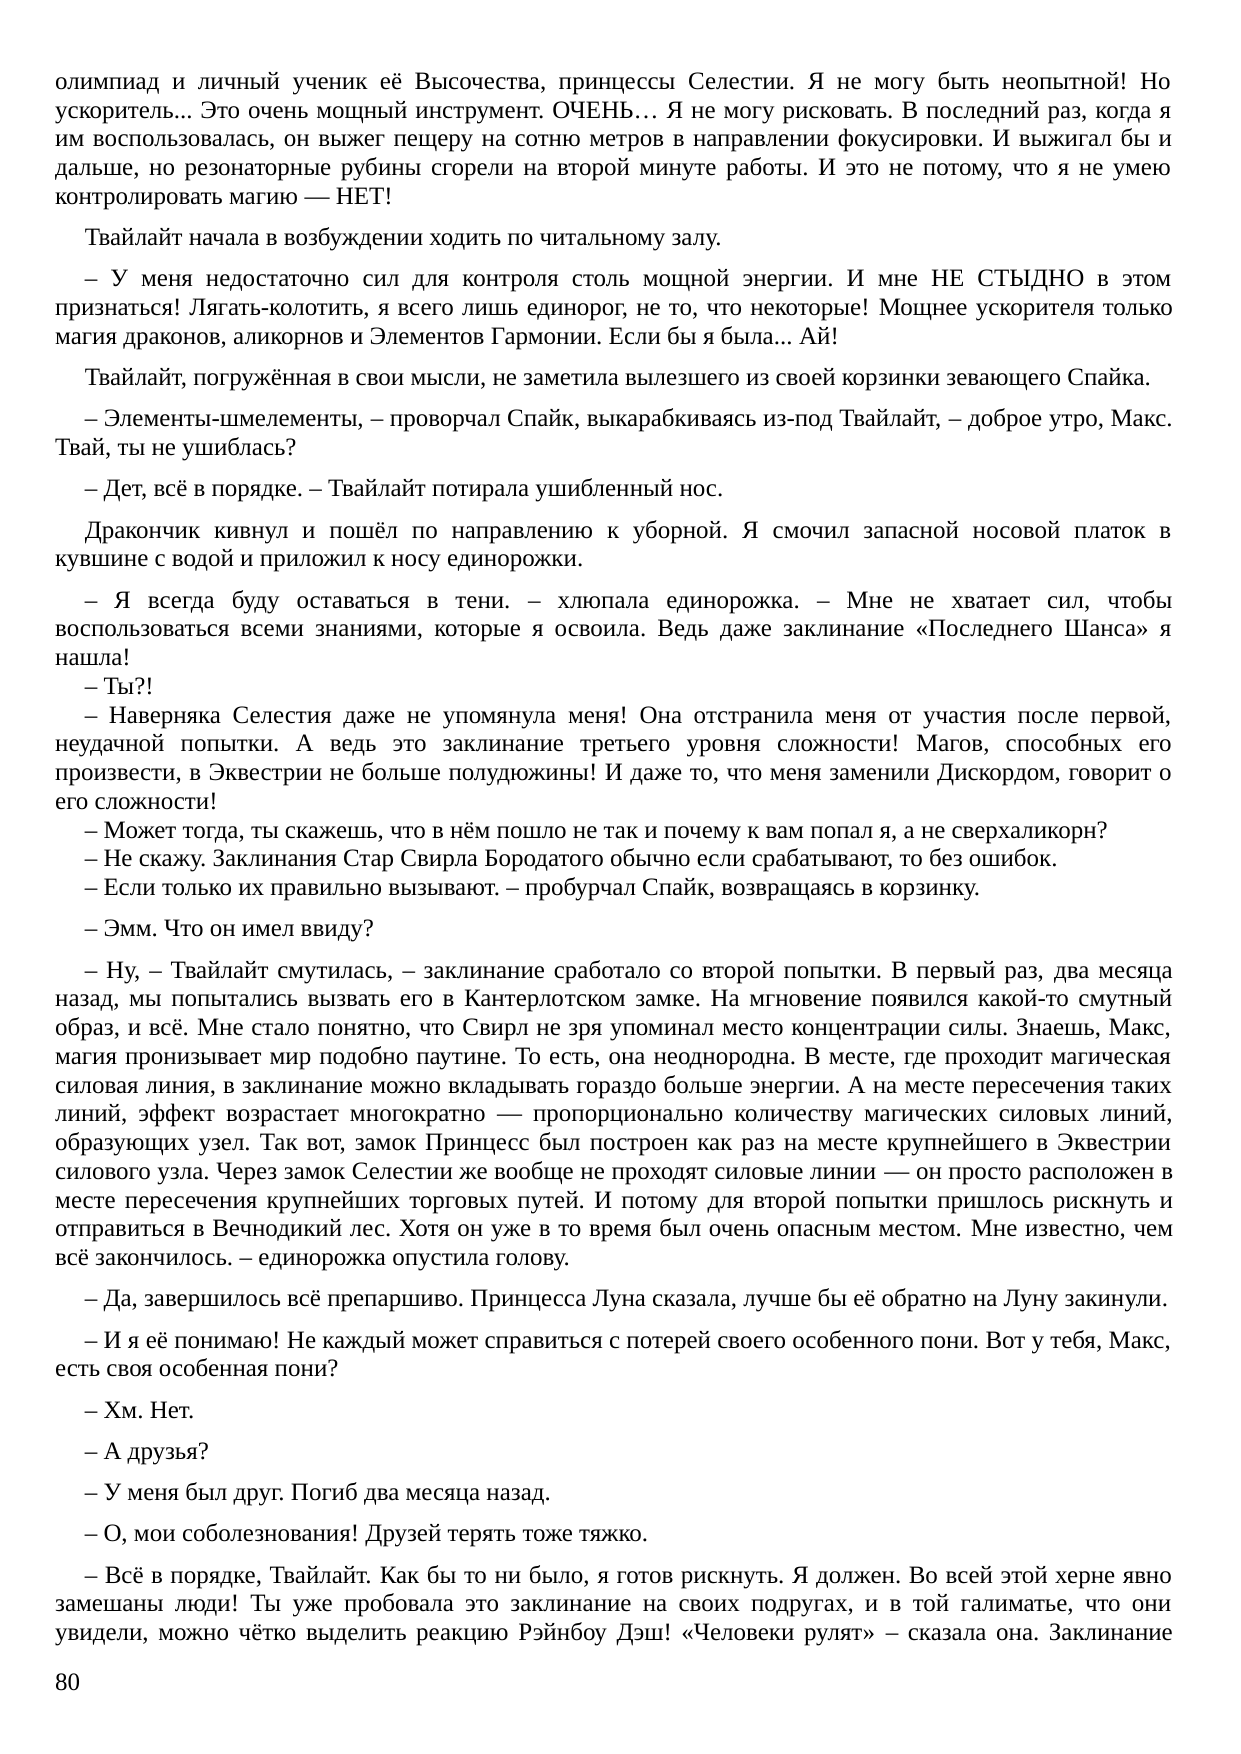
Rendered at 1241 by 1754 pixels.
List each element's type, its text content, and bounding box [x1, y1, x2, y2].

text – Если только их правильно вызывают. – пробурчал Спайк, возвращаясь в корзинку. [55, 872, 1173, 901]
text Твайлайт начала в возбуждении ходить по читальному залу. [55, 222, 1173, 251]
text – А друзья? [55, 1436, 1173, 1465]
text – Элементы-шмелементы, – проворчал Спайк, выкарабкиваясь из-под Твайлайт, – доброе утро, Макс. Твай, ты не ушиблась? [55, 403, 1173, 461]
text – У меня недостаточно сил для контроля столь мощной энергии. И мне НЕ СТЫДНО в этом признаться! Лягать-колотить, я всего лишь единорог, не то, что некоторые! Мощнее ускорителя только магия драконов, аликорнов и Элементов Гармонии. Если бы я была... Ай! [55, 263, 1173, 350]
text олимпиад и личный ученик её Высочества, принцессы Селестии. Я не могу быть неопытной! Но ускоритель... Это очень мощный инструмент. ОЧЕНЬ… Я не могу рисковать. В последний раз, когда я им воспользовалась, он выжег пещеру на сотню метров в направлении фокусировки. И выжигал бы и дальше, но резонаторные рубины сгорели на второй минуте работы. И это не потому, что я не умею контролировать магию — НЕТ! [55, 66, 1173, 210]
text – Ну, – Твайлайт смутилась, – заклинание сработало со второй попытки. В первый раз, два месяца назад, мы попытались вызвать его в Кантерлотском замке. На мгновение появился какой-то смутный образ, и всё. Мне стало понятно, что Свирл не зря упоминал место концентрации силы. Знаешь, Макс, магия пронизывает мир подобно паутине. То есть, она неоднородна. В месте, где проходит магическая силовая линия, в заклинание можно вкладывать гораздо больше энергии. А на месте пересечения таких линий, эффект возрастает многократно — пропорционально количеству магических силовых линий, образующих узел. Так вот, замок Принцесс был построен как раз на месте крупнейшего в Эквестрии силового узла. Через замок Селестии же вообще не проходят силовые линии — он просто расположен в месте пересечения крупнейших торговых путей. И потому для второй попытки пришлось рискнуть и отправиться в Вечнодикий лес. Хотя он уже в то время был очень опасным местом. Мне известно, чем всё закончилось. – единорожка опустила голову. [55, 955, 1173, 1271]
text – У меня был друг. Погиб два месяца назад. [55, 1477, 1173, 1506]
text – Эмм. Что он имел ввиду? [55, 913, 1173, 942]
text – Не скажу. Заклинания Стар Свирла Бородатого обычно если срабатывают, то без ошибок. [55, 843, 1173, 872]
text Дракончик кивнул и пошёл по направлению к уборной. Я смочил запасной носовой платок в кувшине с водой и приложил к носу единорожки. [55, 515, 1173, 572]
text – Всё в порядке, Твайлайт. Как бы то ни было, я готов рискнуть. Я должен. Во всей этой херне явно замешаны люди! Ты уже пробовала это заклинание на своих подругах, и в той галиматье, что они увидели, можно чётко выделить реакцию Рэйнбоу Дэш! «Человеки рулят» – сказала она. Заклинание [55, 1560, 1173, 1646]
text – Может тогда, ты скажешь, что в нём пошло не так и почему к вам попал я, а не сверхаликорн? [55, 815, 1173, 843]
text – Ты?! [55, 671, 1173, 700]
text – Да, завершилось всё препаршиво. Принцесса Луна сказала, лучше бы её обратно на Луну закинули. [55, 1283, 1173, 1312]
text Твайлайт, погружённая в свои мысли, не заметила вылезшего из своей корзинки зевающего Спайка. [55, 362, 1173, 391]
text – И я её понимаю! Не каждый может справиться с потерей своего особенного пони. Вот у тебя, Макс, есть своя особенная пони? [55, 1325, 1173, 1382]
text – Наверняка Селестия даже не упомянула меня! Она отстранила меня от участия после первой, неудачной попытки. А ведь это заклинание третьего уровня сложности! Магов, способных его произвести, в Эквестрии не больше полудюжины! И даже то, что меня заменили Дискордом, говорит о его сложности! [55, 700, 1173, 815]
text – Дет, всё в порядке. – Твайлайт потирала ушибленный нос. [55, 473, 1173, 502]
text – Хм. Нет. [55, 1395, 1173, 1423]
text – Я всегда буду оставаться в тени. – хлюпала единорожка. – Мне не хватает сил, чтобы воспользоваться всеми знаниями, которые я освоила. Ведь даже заклинание «Последнего Шанса» я нашла! [55, 585, 1173, 671]
text – О, мои соболезнования! Друзей терять тоже тяжко. [55, 1518, 1173, 1547]
